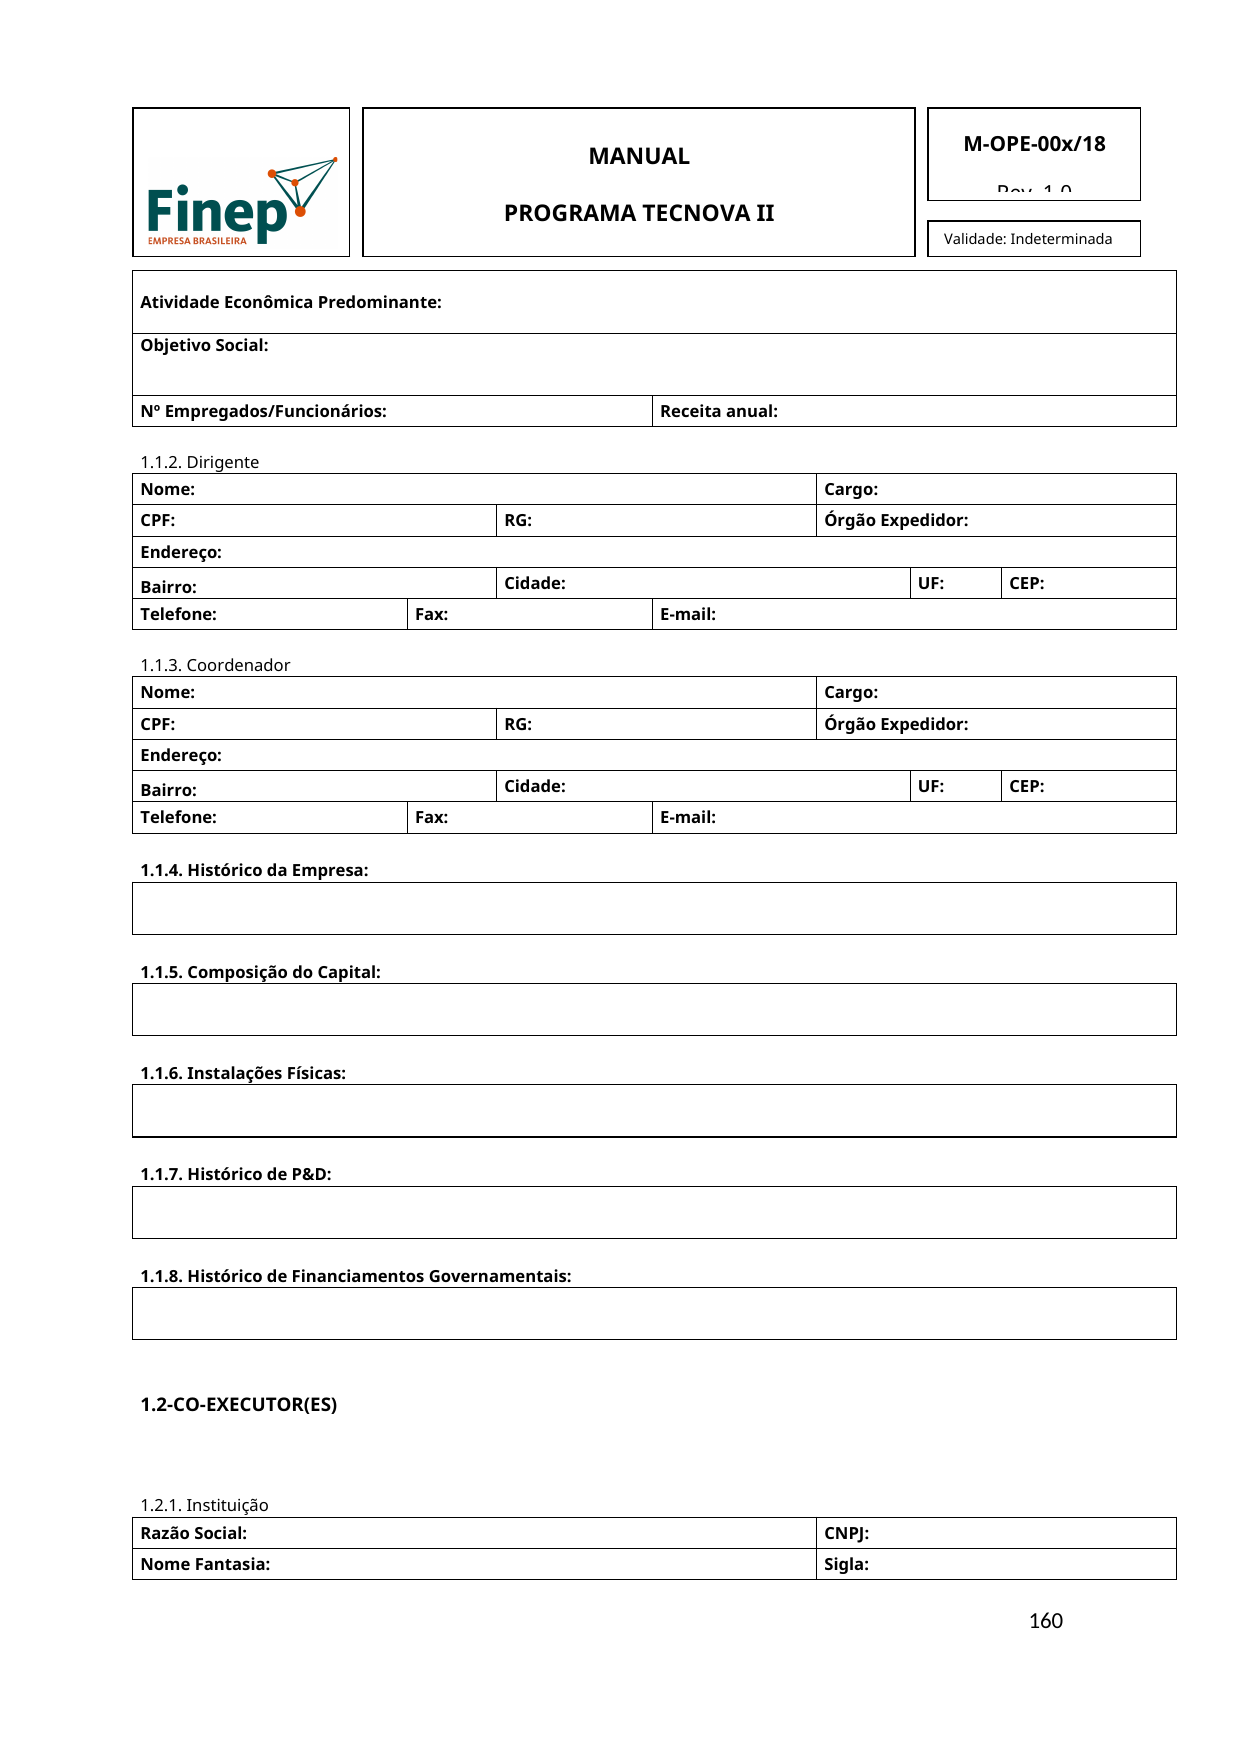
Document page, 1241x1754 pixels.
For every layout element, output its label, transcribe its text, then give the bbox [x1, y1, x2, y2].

table_cell [497, 630, 653, 676]
table_cell Cidade: [497, 568, 910, 598]
table_cell CPF: [133, 505, 496, 536]
table_cell [653, 630, 817, 676]
table_cell Cidade: [497, 771, 910, 801]
table_cell Bairro: [133, 771, 496, 801]
table_cell Atividade Econômica Predominante: [133, 271, 1176, 332]
table_cell [408, 630, 497, 676]
table_cell E-mail: [653, 802, 1176, 832]
table_cell Razão Social: [133, 1518, 816, 1548]
table_cell Nome: [133, 677, 816, 707]
table_cell [653, 427, 817, 473]
table_cell Objetivo Social: [133, 334, 1176, 395]
table_cell 1.2-CO-EXECUTOR(ES) [133, 1340, 1177, 1417]
table_cell Telefone: [133, 599, 407, 629]
table_cell [133, 1288, 1176, 1339]
table_cell CEP: [1002, 568, 1176, 598]
table_cell CPF: [133, 709, 496, 739]
table_cell CEP: [1002, 771, 1176, 801]
table_cell E-mail: [653, 599, 1176, 629]
table_cell [1002, 427, 1177, 473]
table_cell Fax: [408, 599, 652, 629]
table_cell [133, 1085, 1176, 1136]
table_cell Órgão Expedidor: [817, 505, 1176, 536]
table_cell RG: [497, 709, 816, 739]
table_cell 1.1.5. Composição do Capital: [133, 935, 1177, 983]
table_cell Sigla: [817, 1549, 1176, 1579]
table_cell 1.1.6. Instalações Físicas: [133, 1036, 1177, 1084]
table_cell 1.1.8. Histórico de Financiamentos Governamentais: [133, 1239, 1177, 1287]
table_cell [133, 1187, 1176, 1238]
table_cell [497, 427, 653, 473]
table_cell [910, 427, 1002, 473]
table_cell UF: [911, 568, 1001, 598]
table_cell RG: [497, 505, 816, 536]
table_cell UF: [911, 771, 1001, 801]
table_cell Nº Empregados/Funcionários: [133, 396, 652, 426]
table_cell Bairro: [133, 568, 496, 598]
table_cell [408, 427, 497, 473]
table_cell Órgão Expedidor: [817, 709, 1176, 739]
table_cell [1002, 630, 1177, 676]
table_cell Nome: [133, 474, 816, 504]
table_cell 1.1.2. Dirigente [133, 427, 407, 473]
table_cell Nome Fantasia: [133, 1549, 816, 1579]
table_cell 1.1.7. Histórico de P&D: [133, 1138, 1177, 1186]
table_cell [133, 984, 1176, 1035]
table_cell [817, 427, 910, 473]
table_cell CNPJ: [817, 1518, 1176, 1548]
table_cell Cargo: [817, 677, 1176, 707]
table_cell [817, 630, 910, 676]
table_cell Fax: [408, 802, 652, 832]
table_cell [910, 630, 1002, 676]
table_cell Endereço: [133, 537, 1176, 567]
table_cell [133, 883, 1176, 934]
table_cell Telefone: [133, 802, 407, 832]
table_cell 1.1.3. Coordenador [133, 630, 407, 676]
table_cell Cargo: [817, 474, 1176, 504]
table_cell 1.1.4. Histórico da Empresa: [133, 834, 1177, 882]
table_header 1.2.1. Instituição [133, 1470, 1177, 1517]
table_cell Receita anual: [653, 396, 1176, 426]
table_cell Endereço: [133, 740, 1176, 770]
